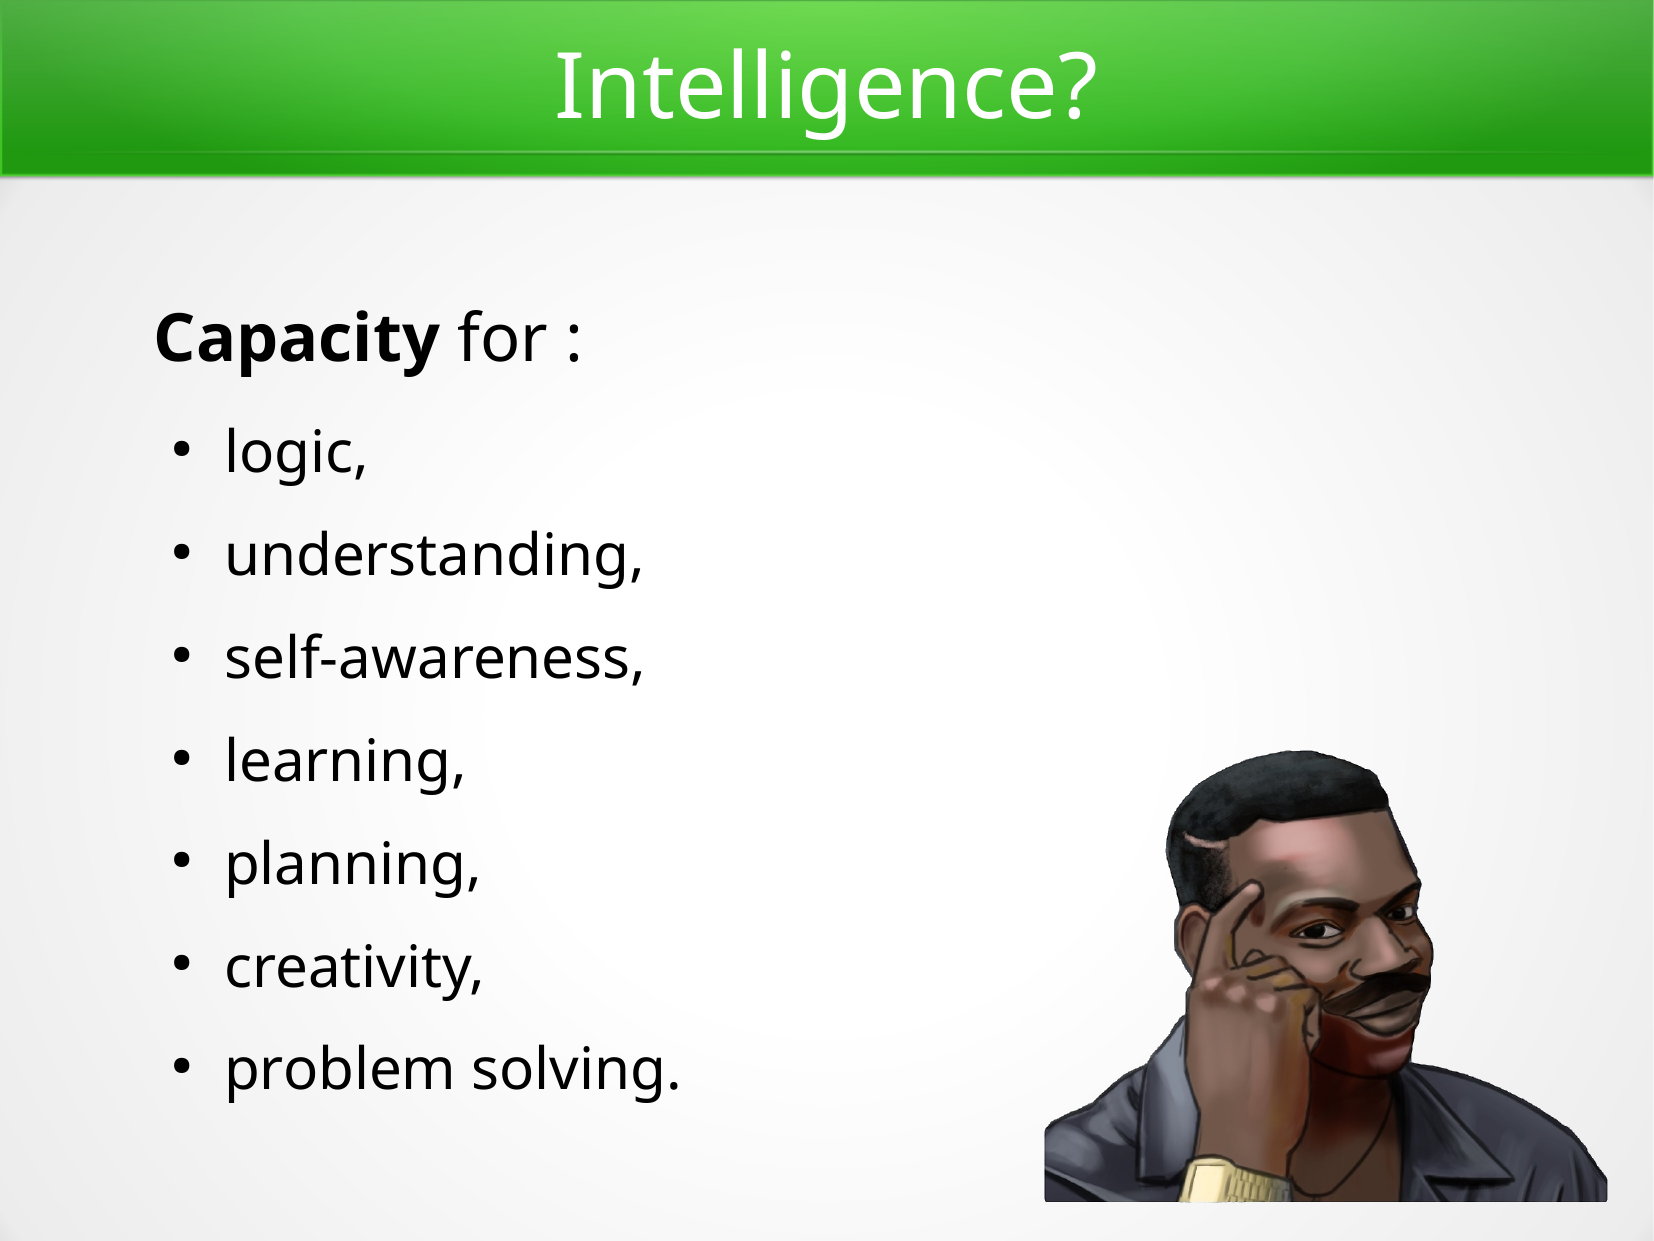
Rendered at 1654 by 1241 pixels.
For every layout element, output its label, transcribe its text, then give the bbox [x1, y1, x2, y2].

list Capacity for : logic, understanding, self-awareness, learning, planning, creativity, problem solving. [82, 290, 1571, 1186]
picture [0, 0, 1654, 1241]
title Intelligence? [82, 11, 1571, 154]
